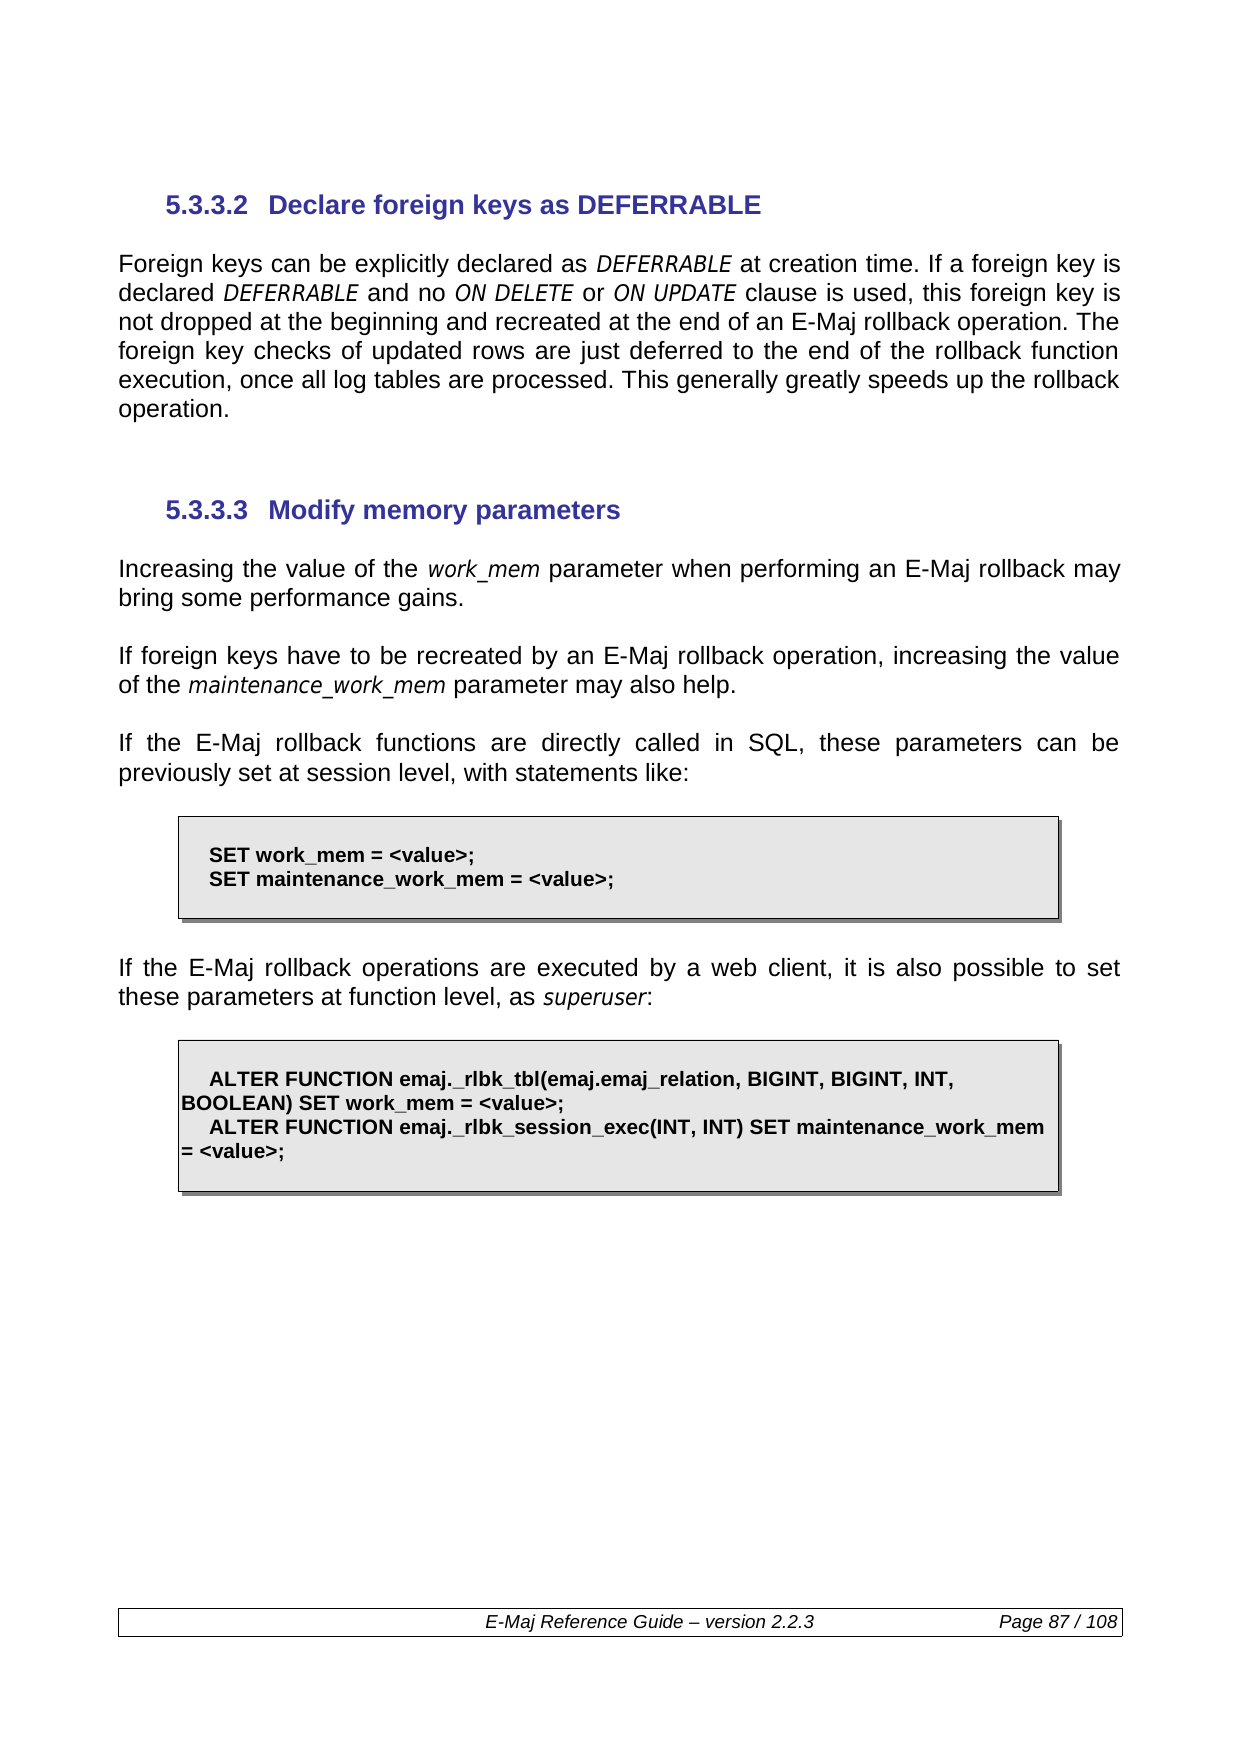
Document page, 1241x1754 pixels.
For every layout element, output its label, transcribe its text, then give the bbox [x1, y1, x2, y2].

subtitle Declare foreign keys as DEFERRABLE [165, 189, 1122, 220]
text If the E-Maj rollback operations are executed by a web client, it is also possible to set these parameters at function level, as superuser: [118, 952, 1122, 1011]
text SET work_mem = <value>; [179, 840, 1058, 864]
text Increasing the value of the work_mem parameter when performing an E-Maj rollback may bring some performance gains. [118, 554, 1122, 612]
text SET maintenance_work_mem = <value>; [179, 864, 1058, 888]
text ALTER FUNCTION emaj._rlbk_session_exec(INT, INT) SET maintenance_work_mem = <value>; [179, 1112, 1058, 1160]
text ALTER FUNCTION emaj._rlbk_tbl(emaj.emaj_relation, BIGINT, BIGINT, INT, BOOLEAN) SET work_mem = <value>; [179, 1064, 1058, 1112]
text If foreign keys have to be recreated by an E-Maj rollback operation, increasing the value of the maintenance_work_mem parameter may also help. [118, 641, 1122, 699]
text If the E-Maj rollback functions are directly called in SQL, these parameters can be previously set at session level, with statements like: [118, 728, 1122, 786]
subtitle Modify memory parameters [165, 494, 1122, 525]
text Foreign keys can be explicitly declared as DEFERRABLE at creation time. If a foreign key is declared DEFERRABLE and no ON DELETE or ON UPDATE clause is used, this foreign key is not dropped at the beginning and recreated at the end of an E-Maj rollback operation. The foreign key checks of updated rows are just deferred to the end of the rollback function execution, once all log tables are processed. This generally greatly speeds up the rollback operation. [118, 249, 1122, 423]
